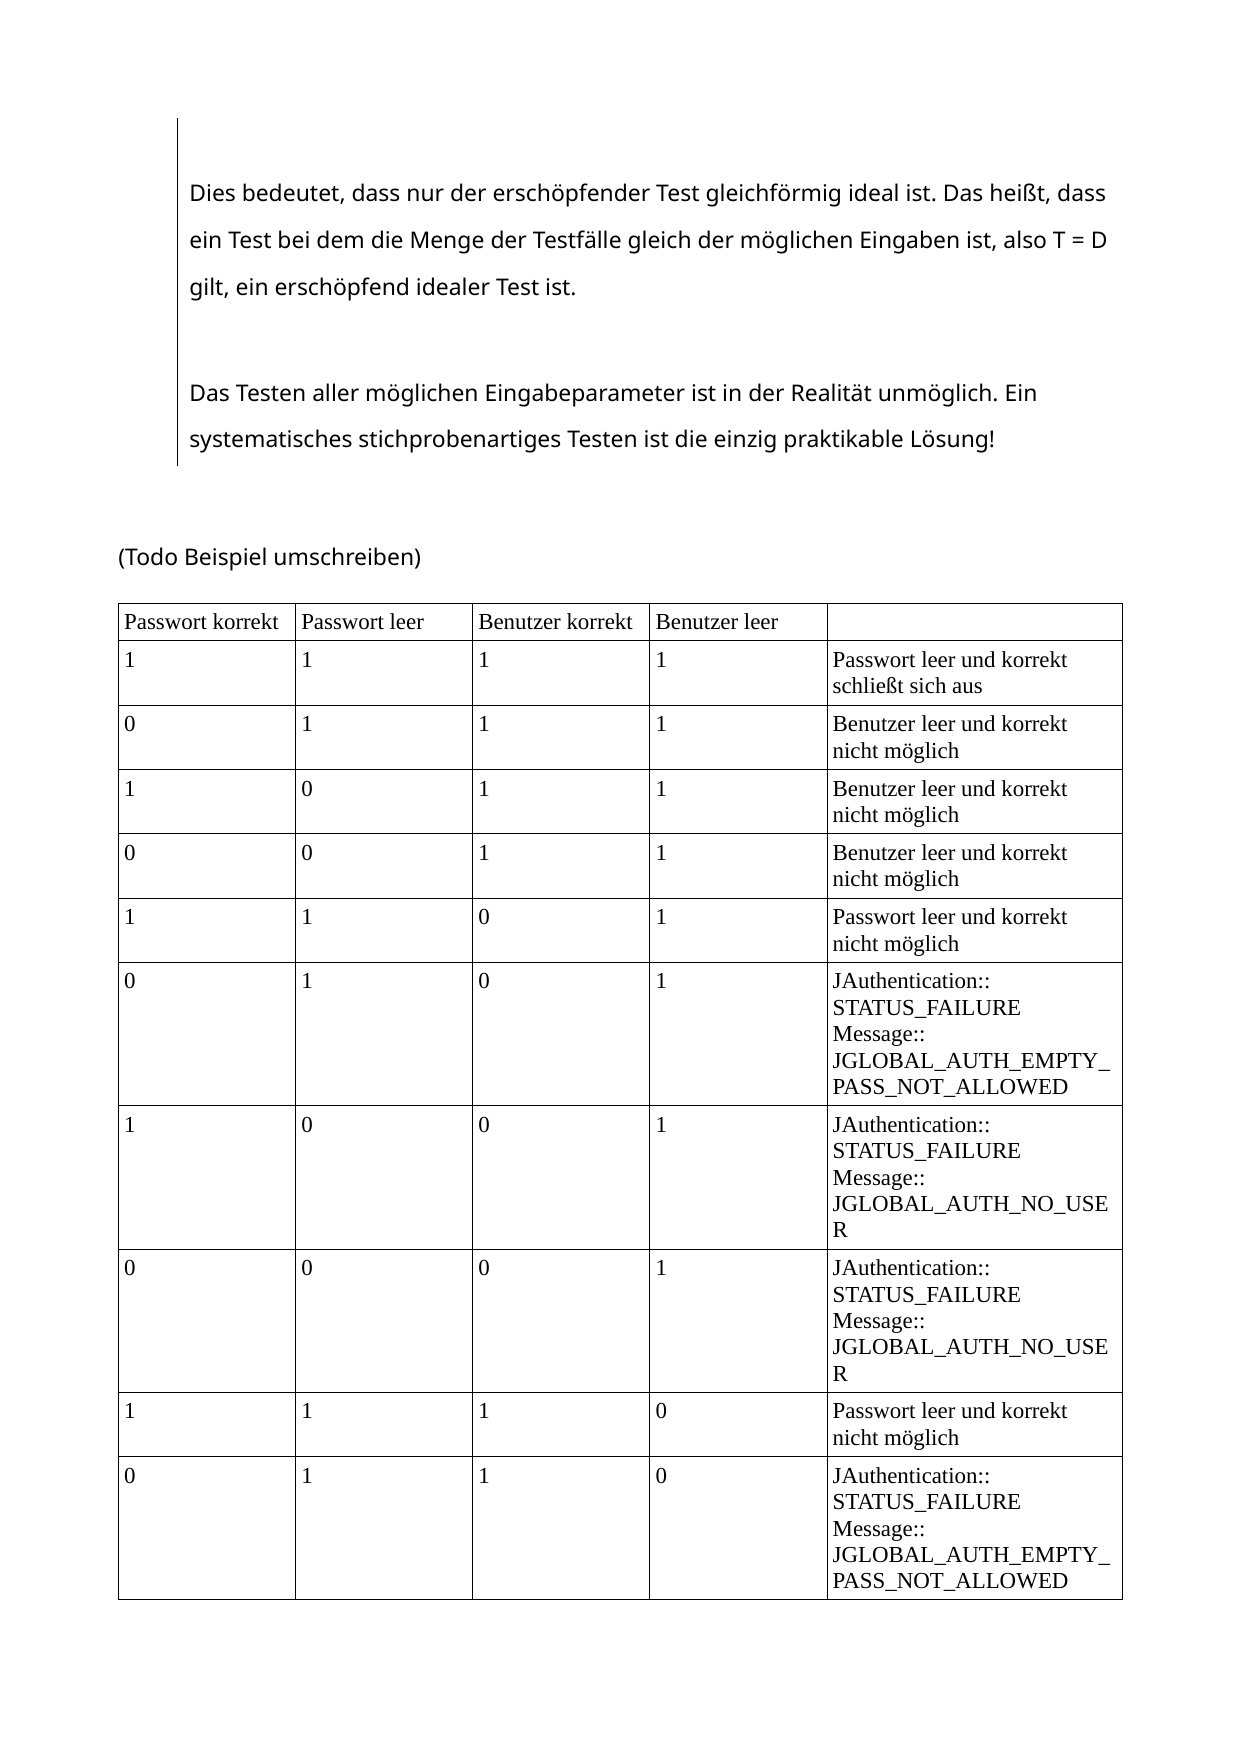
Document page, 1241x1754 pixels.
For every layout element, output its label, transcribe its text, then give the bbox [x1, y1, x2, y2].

table_cell Passwort leer und korrekt schließt sich aus [828, 641, 1122, 705]
table_cell 1 [473, 1393, 649, 1456]
table_cell 1 [296, 1457, 472, 1599]
table_header [828, 604, 1122, 640]
table_cell 1 [650, 1106, 827, 1248]
text Dies bedeutet, dass nur der erschöpfender Test gleichförmig ideal ist. Das heißt, dass ein Test bei dem die Menge der Testfälle gleich der möglichen Eingaben ist, also T = D gilt, ein erschöpfend idealer Test ist. [178, 118, 1122, 302]
text Das Testen aller möglichen Eingabeparameter ist in der Realität unmöglich. Ein systematisches stichprobenartiges Testen ist die einzig praktikable Lösung! [178, 365, 1122, 466]
table_cell 1 [119, 1393, 295, 1456]
table_cell 0 [473, 963, 649, 1105]
table_cell 0 [296, 770, 472, 833]
table_header Benutzer leer [650, 604, 827, 640]
text (Todo Beispiel umschreiben) [118, 541, 1122, 572]
table_cell 1 [473, 706, 649, 769]
table_cell 0 [473, 1250, 649, 1392]
table_cell 1 [296, 963, 472, 1105]
table_cell 1 [650, 834, 827, 897]
table_cell 1 [119, 641, 295, 705]
table_cell JAuthentication:: STATUS_FAILURE Message:: JGLOBAL_AUTH_EMPTY_PASS_NOT_ALLOWED [828, 963, 1122, 1105]
table_cell Benutzer leer und korrekt nicht möglich [828, 770, 1122, 833]
table_cell Passwort leer und korrekt nicht möglich [828, 899, 1122, 962]
table_cell 1 [473, 1457, 649, 1599]
table_cell 0 [119, 834, 295, 897]
table_cell Benutzer leer und korrekt nicht möglich [828, 706, 1122, 769]
table_cell 1 [296, 706, 472, 769]
table_cell 1 [296, 641, 472, 705]
table_cell 1 [296, 899, 472, 962]
table_cell 0 [119, 1457, 295, 1599]
table_cell JAuthentication:: STATUS_FAILURE Message:: JGLOBAL_AUTH_NO_USER [828, 1106, 1122, 1248]
table_cell 1 [650, 899, 827, 962]
table_header Passwort leer [296, 604, 472, 640]
table_cell 1 [650, 963, 827, 1105]
table_cell Passwort leer und korrekt nicht möglich [828, 1393, 1122, 1456]
table_cell 1 [650, 1250, 827, 1392]
table_cell 1 [650, 641, 827, 705]
table_cell 0 [119, 1250, 295, 1392]
table_cell 0 [473, 899, 649, 962]
table_cell 0 [650, 1457, 827, 1599]
table_cell 1 [473, 641, 649, 705]
table_cell 1 [473, 770, 649, 833]
table_cell 0 [119, 706, 295, 769]
table_cell 1 [650, 770, 827, 833]
table_cell 1 [119, 899, 295, 962]
table_cell 1 [296, 1393, 472, 1456]
table_cell Benutzer leer und korrekt nicht möglich [828, 834, 1122, 897]
table_cell 0 [296, 834, 472, 897]
table_header Passwort korrekt [119, 604, 295, 640]
table_cell 0 [650, 1393, 827, 1456]
table_cell 0 [296, 1250, 472, 1392]
table_cell 1 [473, 834, 649, 897]
table_cell 1 [119, 770, 295, 833]
table_cell 0 [296, 1106, 472, 1248]
table_cell 0 [119, 963, 295, 1105]
table_cell 1 [650, 706, 827, 769]
table_cell JAuthentication:: STATUS_FAILURE Message:: JGLOBAL_AUTH_EMPTY_PASS_NOT_ALLOWED [828, 1457, 1122, 1599]
table_cell 0 [473, 1106, 649, 1248]
table_cell JAuthentication:: STATUS_FAILURE Message:: JGLOBAL_AUTH_NO_USER [828, 1250, 1122, 1392]
table_cell 1 [119, 1106, 295, 1248]
table_header Benutzer korrekt [473, 604, 649, 640]
